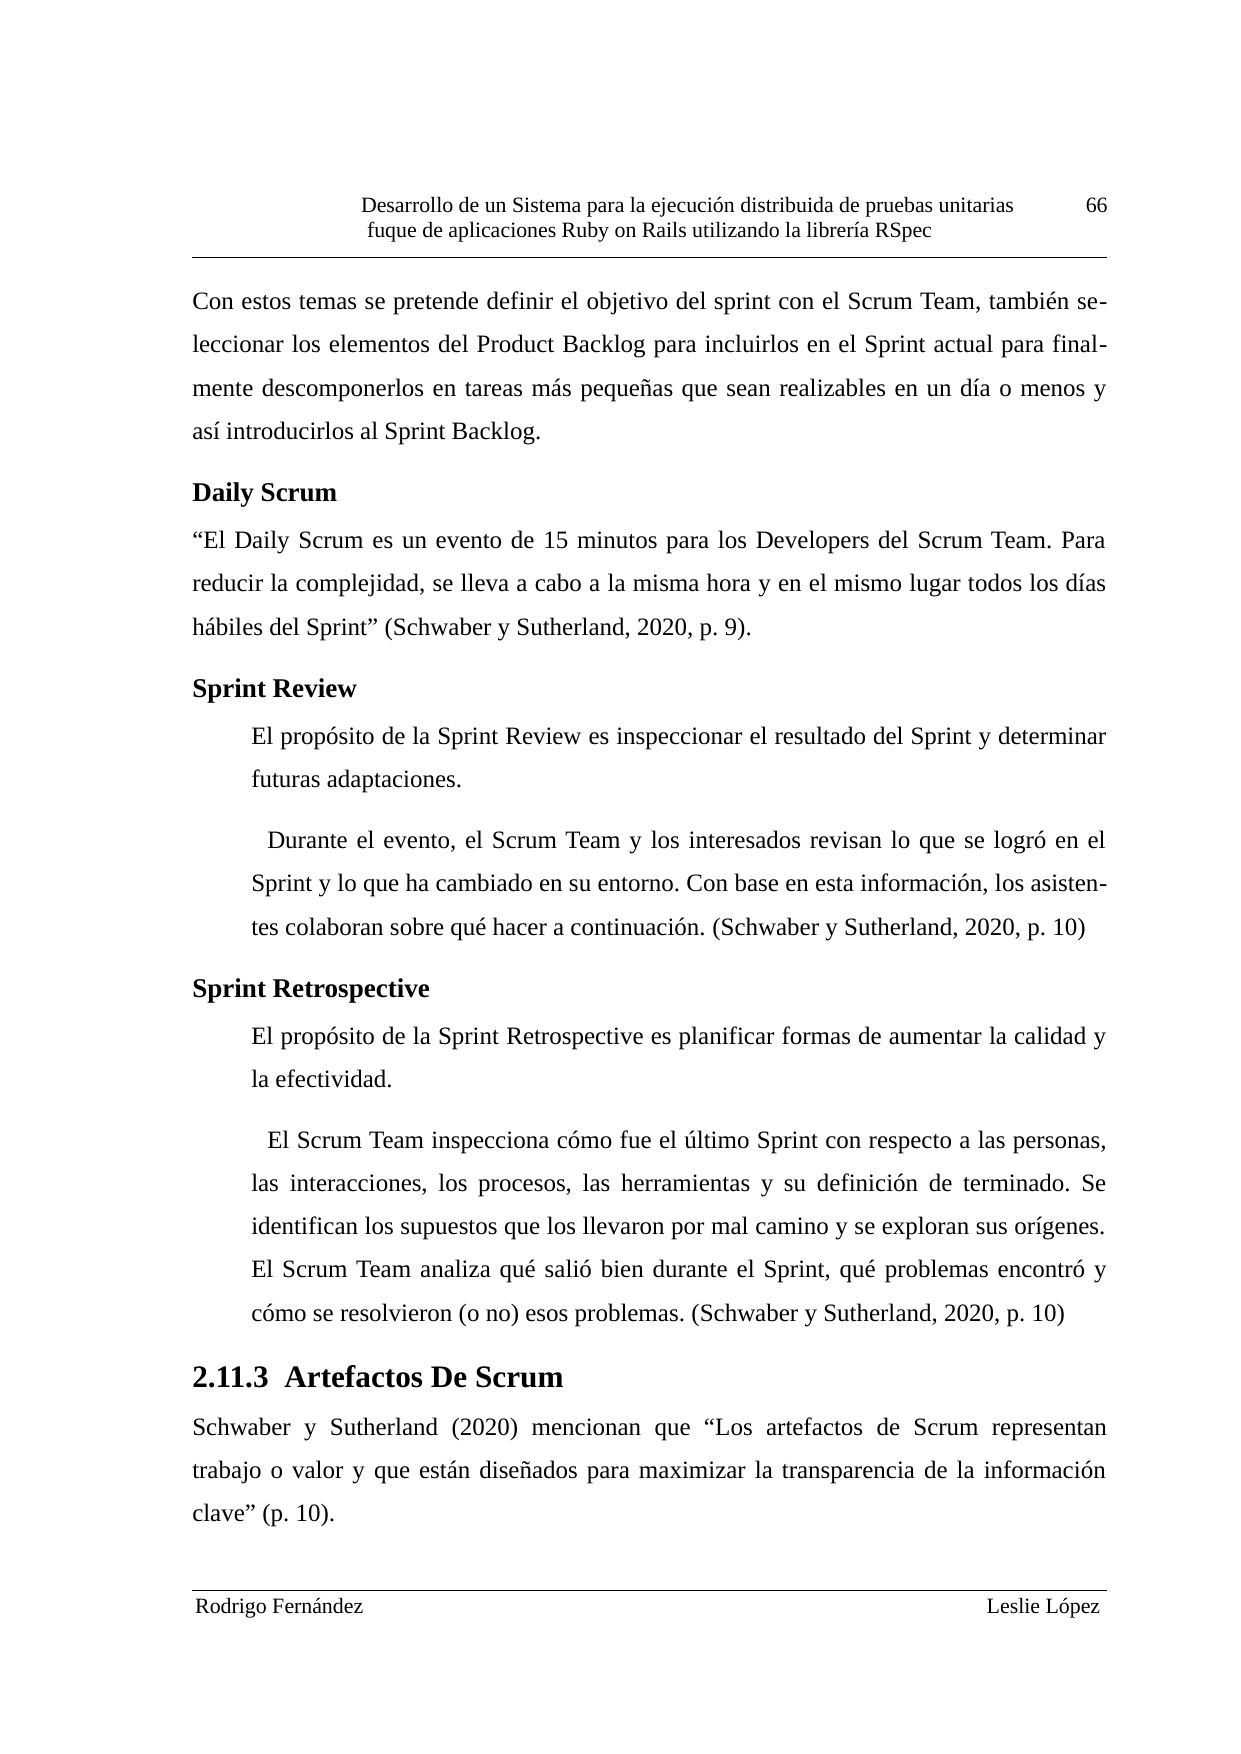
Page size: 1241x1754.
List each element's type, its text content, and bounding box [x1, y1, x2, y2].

list Schwaber y Sutherland (2020)⁠ mencionan que “Los artefactos de Scrum representan trabajo o valor y que están diseñados para maximizar la transparencia de la información clave” (p. 10). [192, 1412, 1107, 1527]
text Durante el evento, el Scrum Team y los interesados revisan lo que se logró en el Sprint y lo que ha cambiado en su entorno. Con base en esta información, los asisten­tes colaboran sobre qué hacer a continuación. (Schwaber y Sutherland, 2020, p. 10)⁠ [251, 825, 1107, 940]
text El Scrum Team inspecciona cómo fue el último Sprint con respecto a las personas, las interacciones, los procesos, las herramientas y su definición de terminado. Se identifican los supuestos que los llevaron por mal camino y se exploran sus orígenes. El Scrum Team analiza qué salió bien durante el Sprint, qué problemas encontró y cómo se resolvieron (o no) esos problemas. (Schwaber y Sutherland, 2020, p. 10)⁠ [251, 1125, 1107, 1326]
list “El Daily Scrum es un evento de 15 minutos para los Developers del Scrum Team. Para reducir la complejidad, se lleva a cabo a la misma hora y en el mismo lugar todos los días hábiles del Sprint” (Schwaber y Sutherland, 2020, p. 9).⁠ [192, 525, 1107, 640]
text El propósito de la Sprint Retrospective es planificar formas de aumentar la calidad y la efectividad. [251, 1021, 1107, 1093]
list Sprint Retrospective [192, 972, 1107, 1003]
text El propósito de la Sprint Review es inspeccionar el resultado del Sprint y determinar futuras adaptaciones. [251, 721, 1107, 793]
text Con estos temas se pretende definir el objetivo del sprint con el Scrum Team, también se­leccionar los elementos del Product Backlog para incluirlos en el Sprint actual para final­mente descomponerlos en tareas más pequeñas que sean realizables en un día o menos y así introducirlos al Sprint Backlog. [192, 286, 1107, 444]
subtitle Artefactos de scrum [192, 1358, 1107, 1394]
list Sprint Review [192, 672, 1107, 704]
list Daily Scrum [192, 477, 1107, 508]
